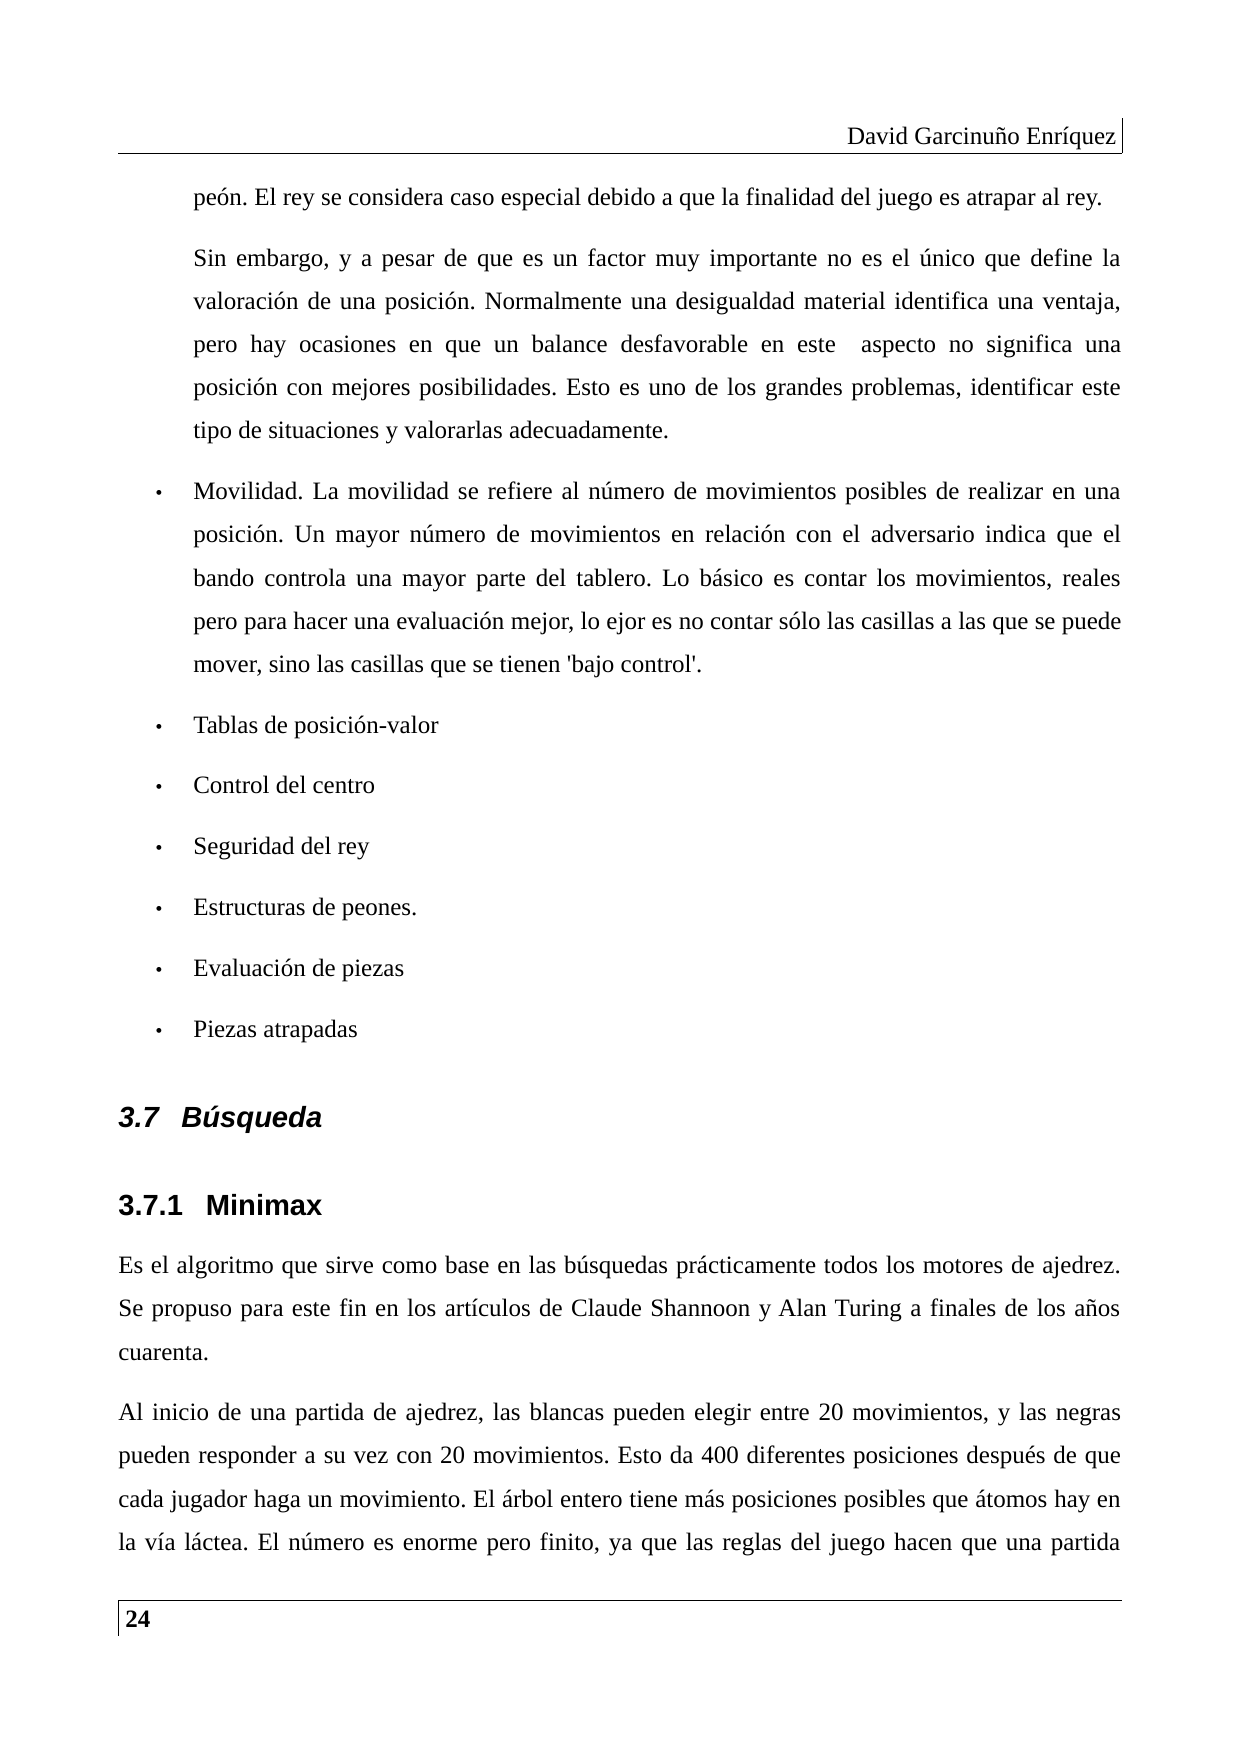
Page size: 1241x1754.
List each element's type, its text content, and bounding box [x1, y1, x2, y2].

list Piezas atrapadas [156, 1014, 1122, 1043]
list Sin embargo, y a pesar de que es un factor muy importante no es el único que define la valoración de una posición. Normalmente una desigualdad material identifica una ventaja, pero hay ocasiones en que un balance desfavorable en este aspecto no significa una posición con mejores posibilidades. Esto es uno de los grandes problemas, identificar este tipo de situaciones y valorarlas adecuadamente. [156, 243, 1122, 444]
list Evaluación de piezas [156, 953, 1122, 982]
list Tablas de posición-valor [156, 710, 1122, 738]
list Estructuras de peones. [156, 892, 1122, 921]
text Al inicio de una partida de ajedrez, las blancas pueden elegir entre 20 movimientos, y las negras pueden responder a su vez con 20 movimientos. Esto da 400 diferentes posiciones después de que cada jugador haga un movimiento. El árbol entero tiene más posiciones posibles que átomos hay en la vía láctea. El número es enorme pero finito, ya que las reglas del juego hacen que una partida [118, 1397, 1122, 1556]
list peón. El rey se considera caso especial debido a que la finalidad del juego es atrapar al rey. [156, 182, 1122, 211]
subtitle Minimax [118, 1188, 1122, 1221]
text Es el algoritmo que sirve como base en las búsquedas prácticamente todos los motores de ajedrez. Se propuso para este fin en los artículos de Claude Shannoon y Alan Turing a finales de los años cuarenta. [118, 1250, 1122, 1365]
list Seguridad del rey [156, 831, 1122, 860]
list Control del centro [156, 771, 1122, 799]
subtitle Búsqueda [118, 1100, 1122, 1133]
list Movilidad. La movilidad se refiere al número de movimientos posibles de realizar en una posición. Un mayor número de movimientos en relación con el adversario indica que el bando controla una mayor parte del tablero. Lo básico es contar los movimientos, reales pero para hacer una evaluación mejor, lo ejor es no contar sólo las casillas a las que se puede mover, sino las casillas que se tienen 'bajo control'. [156, 476, 1122, 678]
